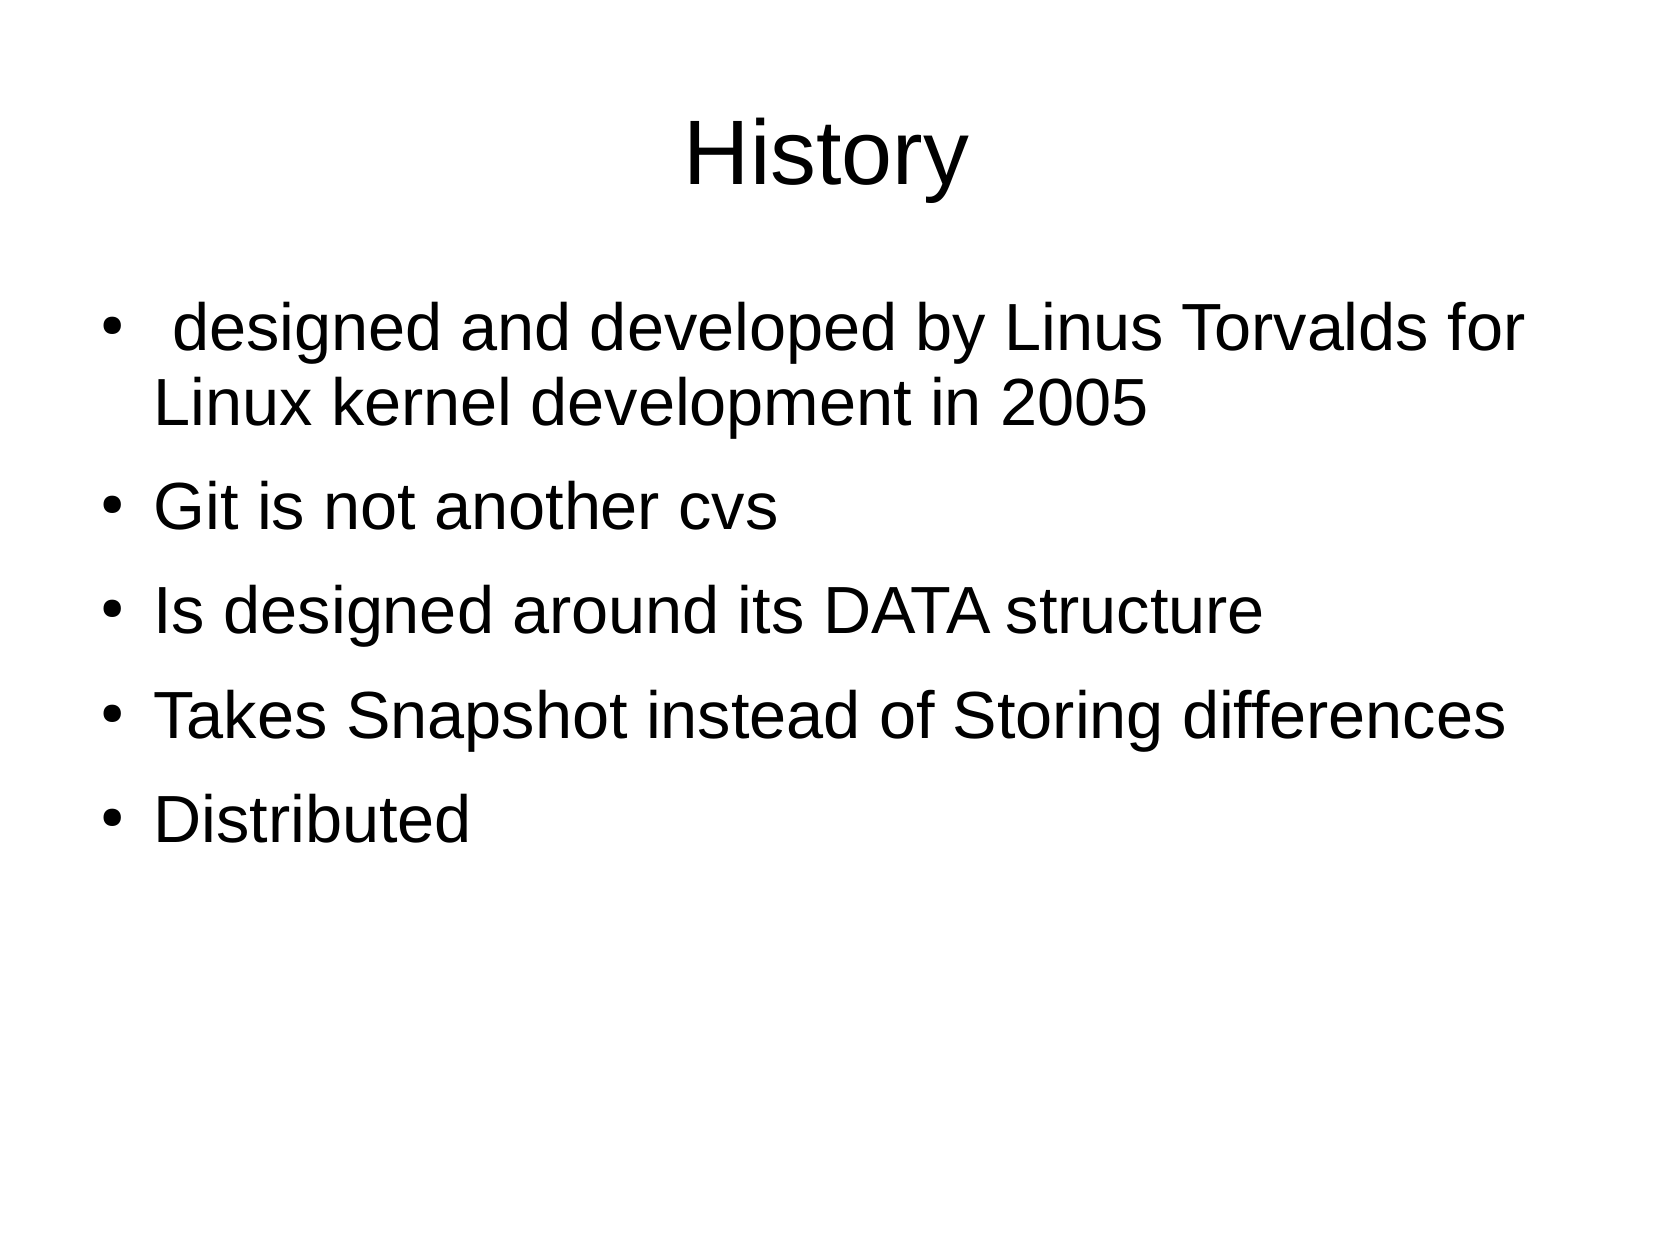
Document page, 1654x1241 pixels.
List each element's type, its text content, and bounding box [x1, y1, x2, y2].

title History [82, 49, 1571, 257]
list designed and developed by Linus Torvalds for Linux kernel development in 2005 Git is not another cvs Is designed around its DATA structure Takes Snapshot instead of Storing differences Distributed [82, 290, 1571, 1010]
